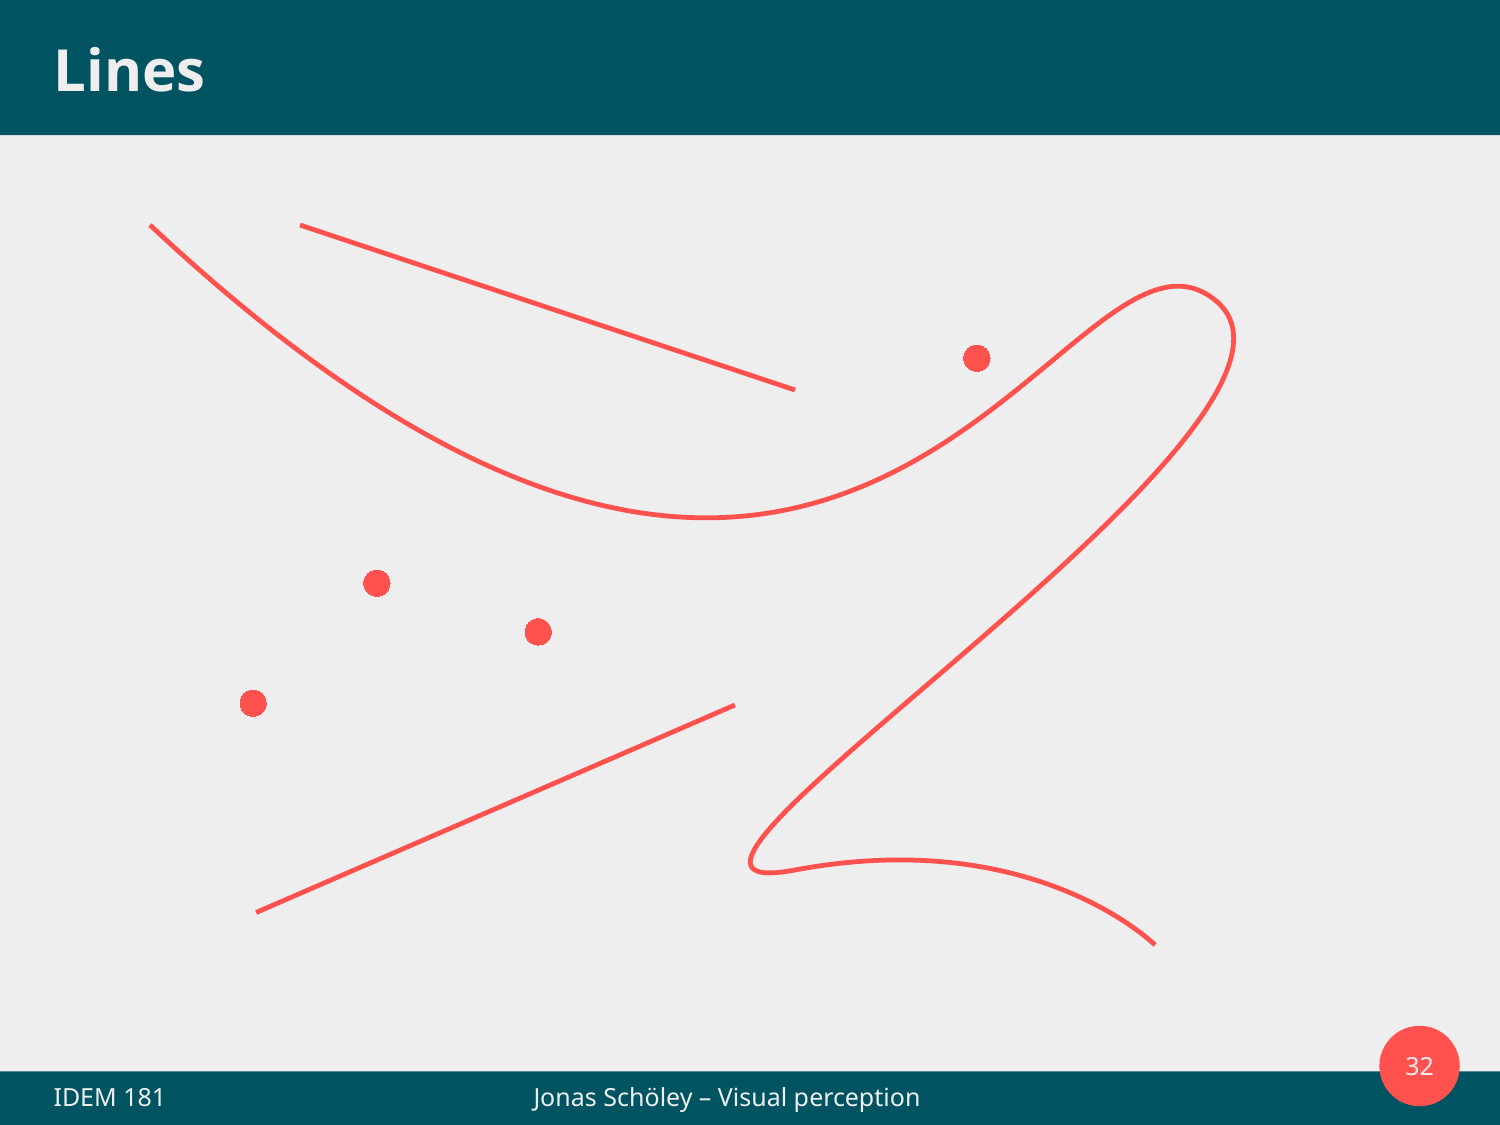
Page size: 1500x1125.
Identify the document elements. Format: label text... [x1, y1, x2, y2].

text_box [525, 618, 552, 646]
text_box [963, 345, 991, 372]
text_box [240, 690, 267, 717]
text_box [363, 570, 391, 597]
title Lines [53, 0, 1447, 141]
